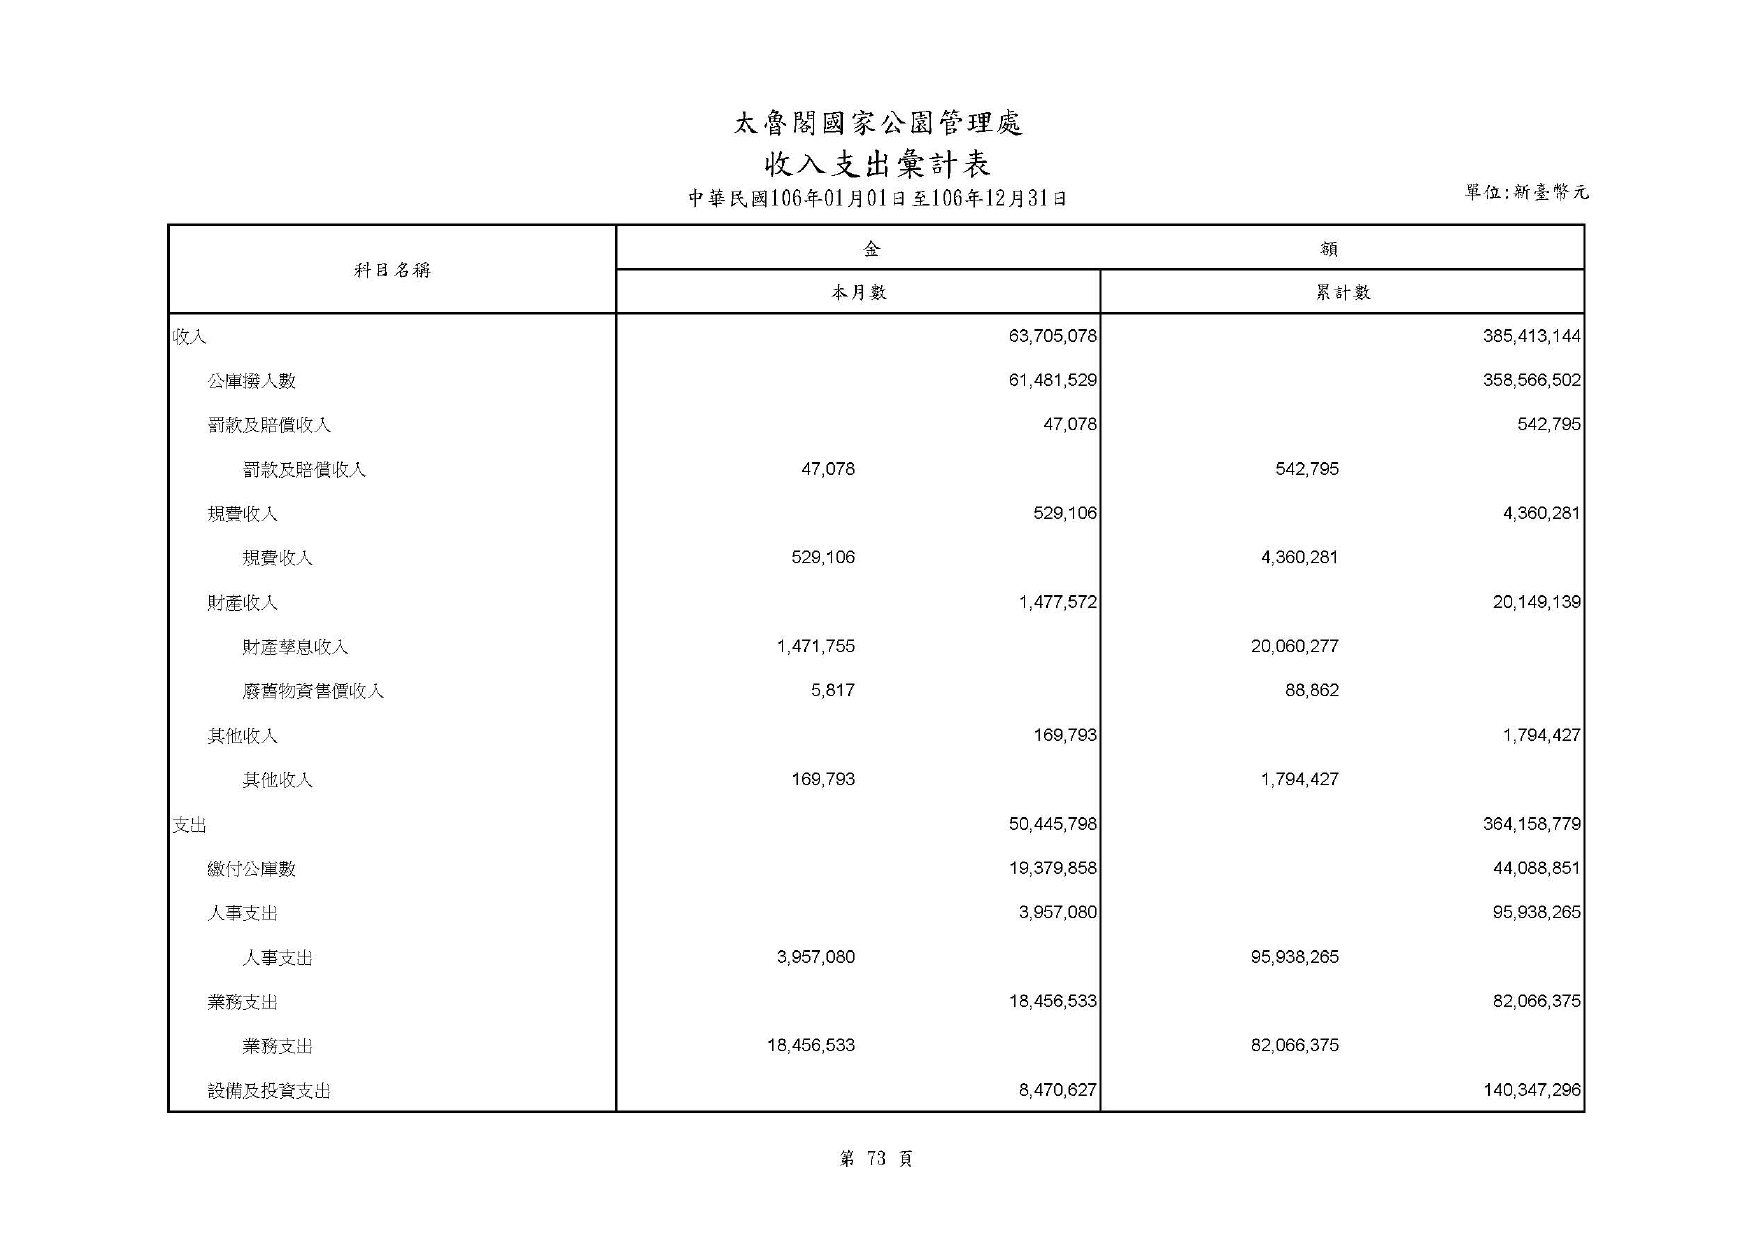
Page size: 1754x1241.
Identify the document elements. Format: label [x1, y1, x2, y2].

picture [59, 59, 1695, 1216]
